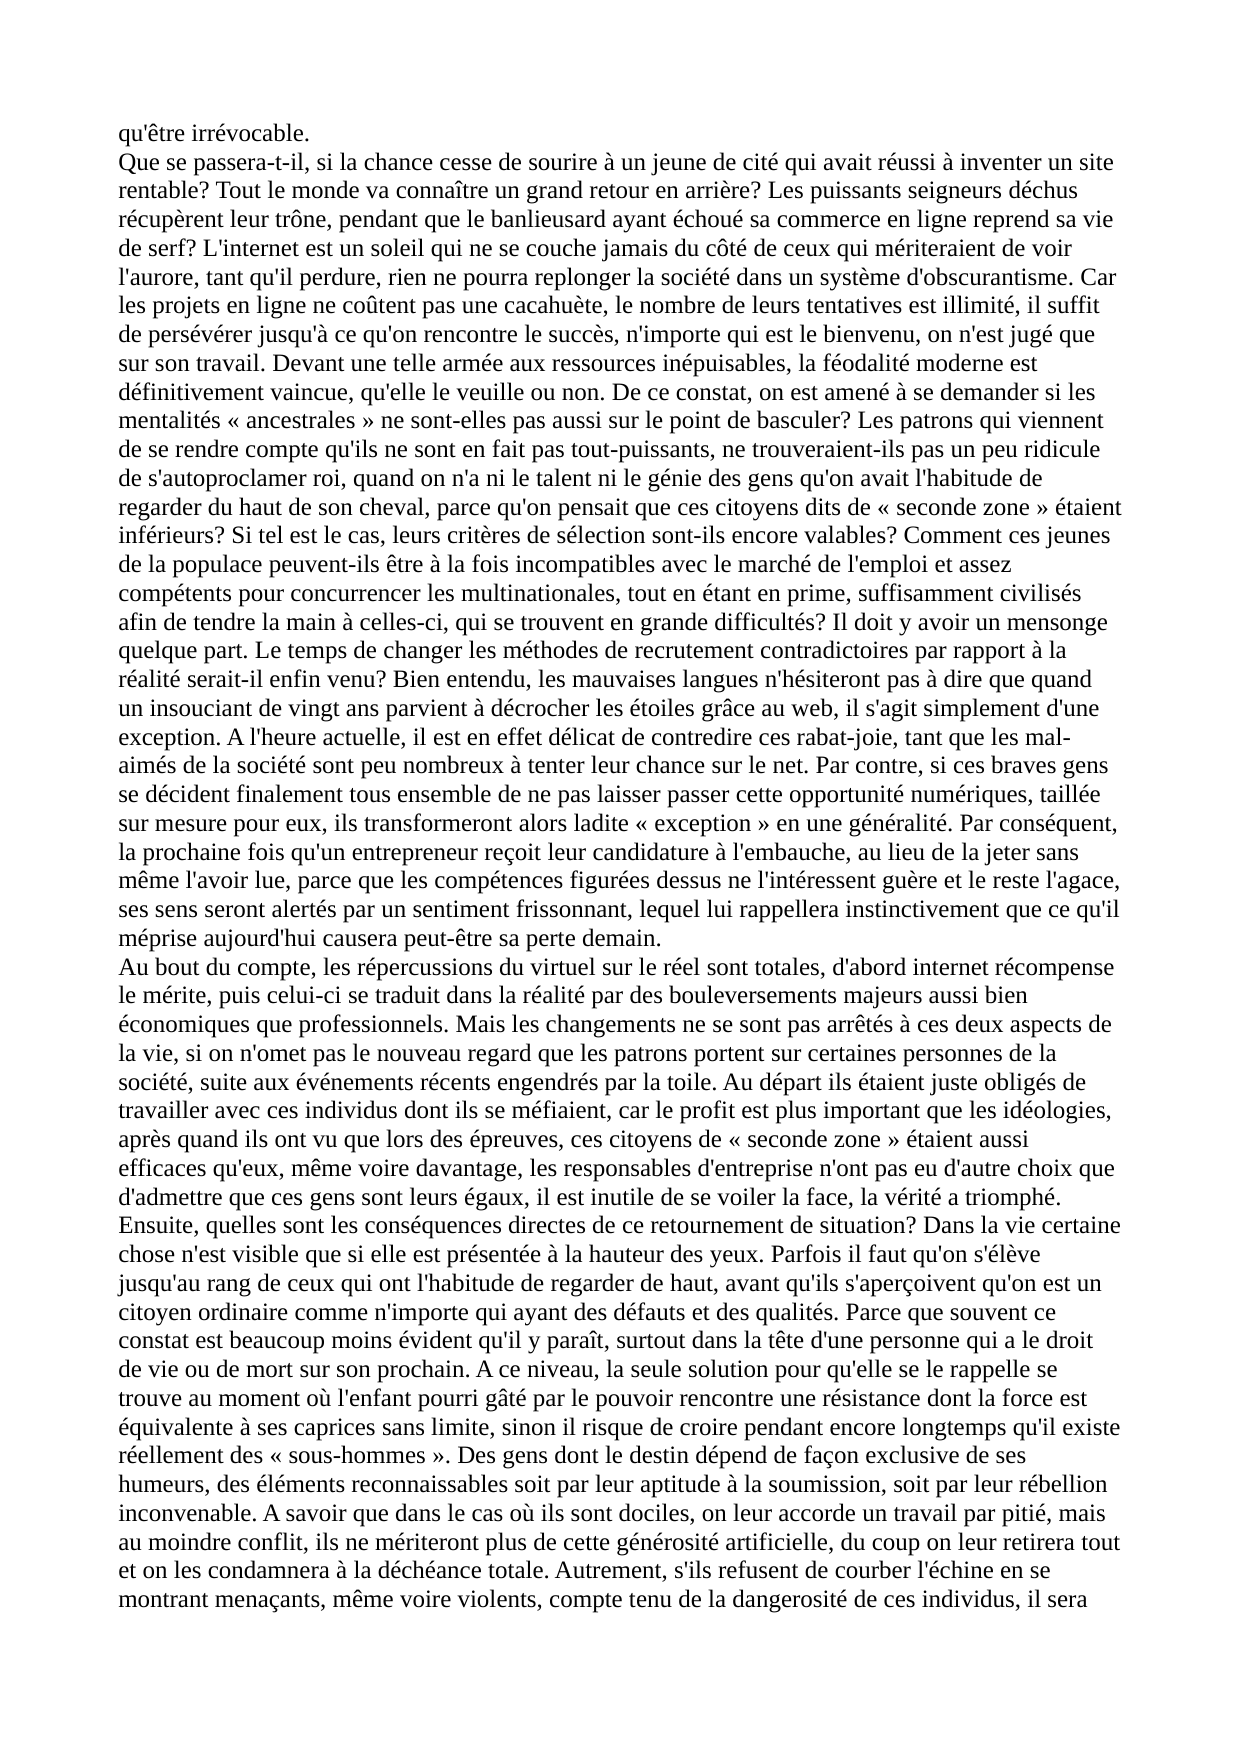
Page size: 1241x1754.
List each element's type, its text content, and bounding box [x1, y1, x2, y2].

text qu'être irrévocable. [118, 118, 1122, 147]
text Au bout du compte, les répercussions du virtuel sur le réel sont totales, d'abord internet récompense le mérite, puis celui-ci se traduit dans la réalité par des bouleversements majeurs aussi bien économiques que professionnels. Mais les changements ne se sont pas arrêtés à ces deux aspects de la vie, si on n'omet pas le nouveau regard que les patrons portent sur certaines personnes de la société, suite aux événements récents engendrés par la toile. Au départ ils étaient juste obligés de travailler avec ces individus dont ils se méfiaient, car le profit est plus important que les idéologies, après quand ils ont vu que lors des épreuves, ces citoyens de « seconde zone » étaient aussi efficaces qu'eux, même voire davantage, les responsables d'entreprise n'ont pas eu d'autre choix que d'admettre que ces gens sont leurs égaux, il est inutile de se voiler la face, la vérité a triomphé. Ensuite, quelles sont les conséquences directes de ce retournement de situation? Dans la vie certaine chose n'est visible que si elle est présentée à la hauteur des yeux. Parfois il faut qu'on s'élève jusqu'au rang de ceux qui ont l'habitude de regarder de haut, avant qu'ils s'aperçoivent qu'on est un citoyen ordinaire comme n'importe qui ayant des défauts et des qualités. Parce que souvent ce constat est beaucoup moins évident qu'il y paraît, surtout dans la tête d'une personne qui a le droit de vie ou de mort sur son prochain. A ce niveau, la seule solution pour qu'elle se le rappelle se trouve au moment où l'enfant pourri gâté par le pouvoir rencontre une résistance dont la force est équivalente à ses caprices sans limite, sinon il risque de croire pendant encore longtemps qu'il existe réellement des « sous-hommes ». Des gens dont le destin dépend de façon exclusive de ses humeurs, des éléments reconnaissables soit par leur aptitude à la soumission, soit par leur rébellion inconvenable. A savoir que dans le cas où ils sont dociles, on leur accorde un travail par pitié, mais au moindre conflit, ils ne mériteront plus de cette générosité artificielle, du coup on leur retirera tout et on les condamnera à la déchéance totale. Autrement, s'ils refusent de courber l'échine en se montrant menaçants, même voire violents, compte tenu de la dangerosité de ces individus, il sera [118, 952, 1122, 1613]
text Que se passera-t-il, si la chance cesse de sourire à un jeune de cité qui avait réussi à inventer un site rentable? Tout le monde va connaître un grand retour en arrière? Les puissants seigneurs déchus récupèrent leur trône, pendant que le banlieusard ayant échoué sa commerce en ligne reprend sa vie de serf? L'internet est un soleil qui ne se couche jamais du côté de ceux qui mériteraient de voir l'aurore, tant qu'il perdure, rien ne pourra replonger la société dans un système d'obscurantisme. Car les projets en ligne ne coûtent pas une cacahuète, le nombre de leurs tentatives est illimité, il suffit de persévérer jusqu'à ce qu'on rencontre le succès, n'importe qui est le bienvenu, on n'est jugé que sur son travail. Devant une telle armée aux ressources inépuisables, la féodalité moderne est définitivement vaincue, qu'elle le veuille ou non. De ce constat, on est amené à se demander si les mentalités « ancestrales » ne sont-elles pas aussi sur le point de basculer? Les patrons qui viennent de se rendre compte qu'ils ne sont en fait pas tout-puissants, ne trouveraient-ils pas un peu ridicule de s'autoproclamer roi, quand on n'a ni le talent ni le génie des gens qu'on avait l'habitude de regarder du haut de son cheval, parce qu'on pensait que ces citoyens dits de « seconde zone » étaient inférieurs? Si tel est le cas, leurs critères de sélection sont-ils encore valables? Comment ces jeunes de la populace peuvent-ils être à la fois incompatibles avec le marché de l'emploi et assez compétents pour concurrencer les multinationales, tout en étant en prime, suffisamment civilisés afin de tendre la main à celles-ci, qui se trouvent en grande difficultés? Il doit y avoir un mensonge quelque part. Le temps de changer les méthodes de recrutement contradictoires par rapport à la réalité serait-il enfin venu? Bien entendu, les mauvaises langues n'hésiteront pas à dire que quand un insouciant de vingt ans parvient à décrocher les étoiles grâce au web, il s'agit simplement d'une exception. A l'heure actuelle, il est en effet délicat de contredire ces rabat-joie, tant que les mal-aimés de la société sont peu nombreux à tenter leur chance sur le net. Par contre, si ces braves gens se décident finalement tous ensemble de ne pas laisser passer cette opportunité numériques, taillée sur mesure pour eux, ils transformeront alors ladite « exception » en une généralité. Par conséquent, la prochaine fois qu'un entrepreneur reçoit leur candidature à l'embauche, au lieu de la jeter sans même l'avoir lue, parce que les compétences figurées dessus ne l'intéressent guère et le reste l'agace, ses sens seront alertés par un sentiment frissonnant, lequel lui rappellera instinctivement que ce qu'il méprise aujourd'hui causera peut-être sa perte demain. [118, 147, 1122, 952]
